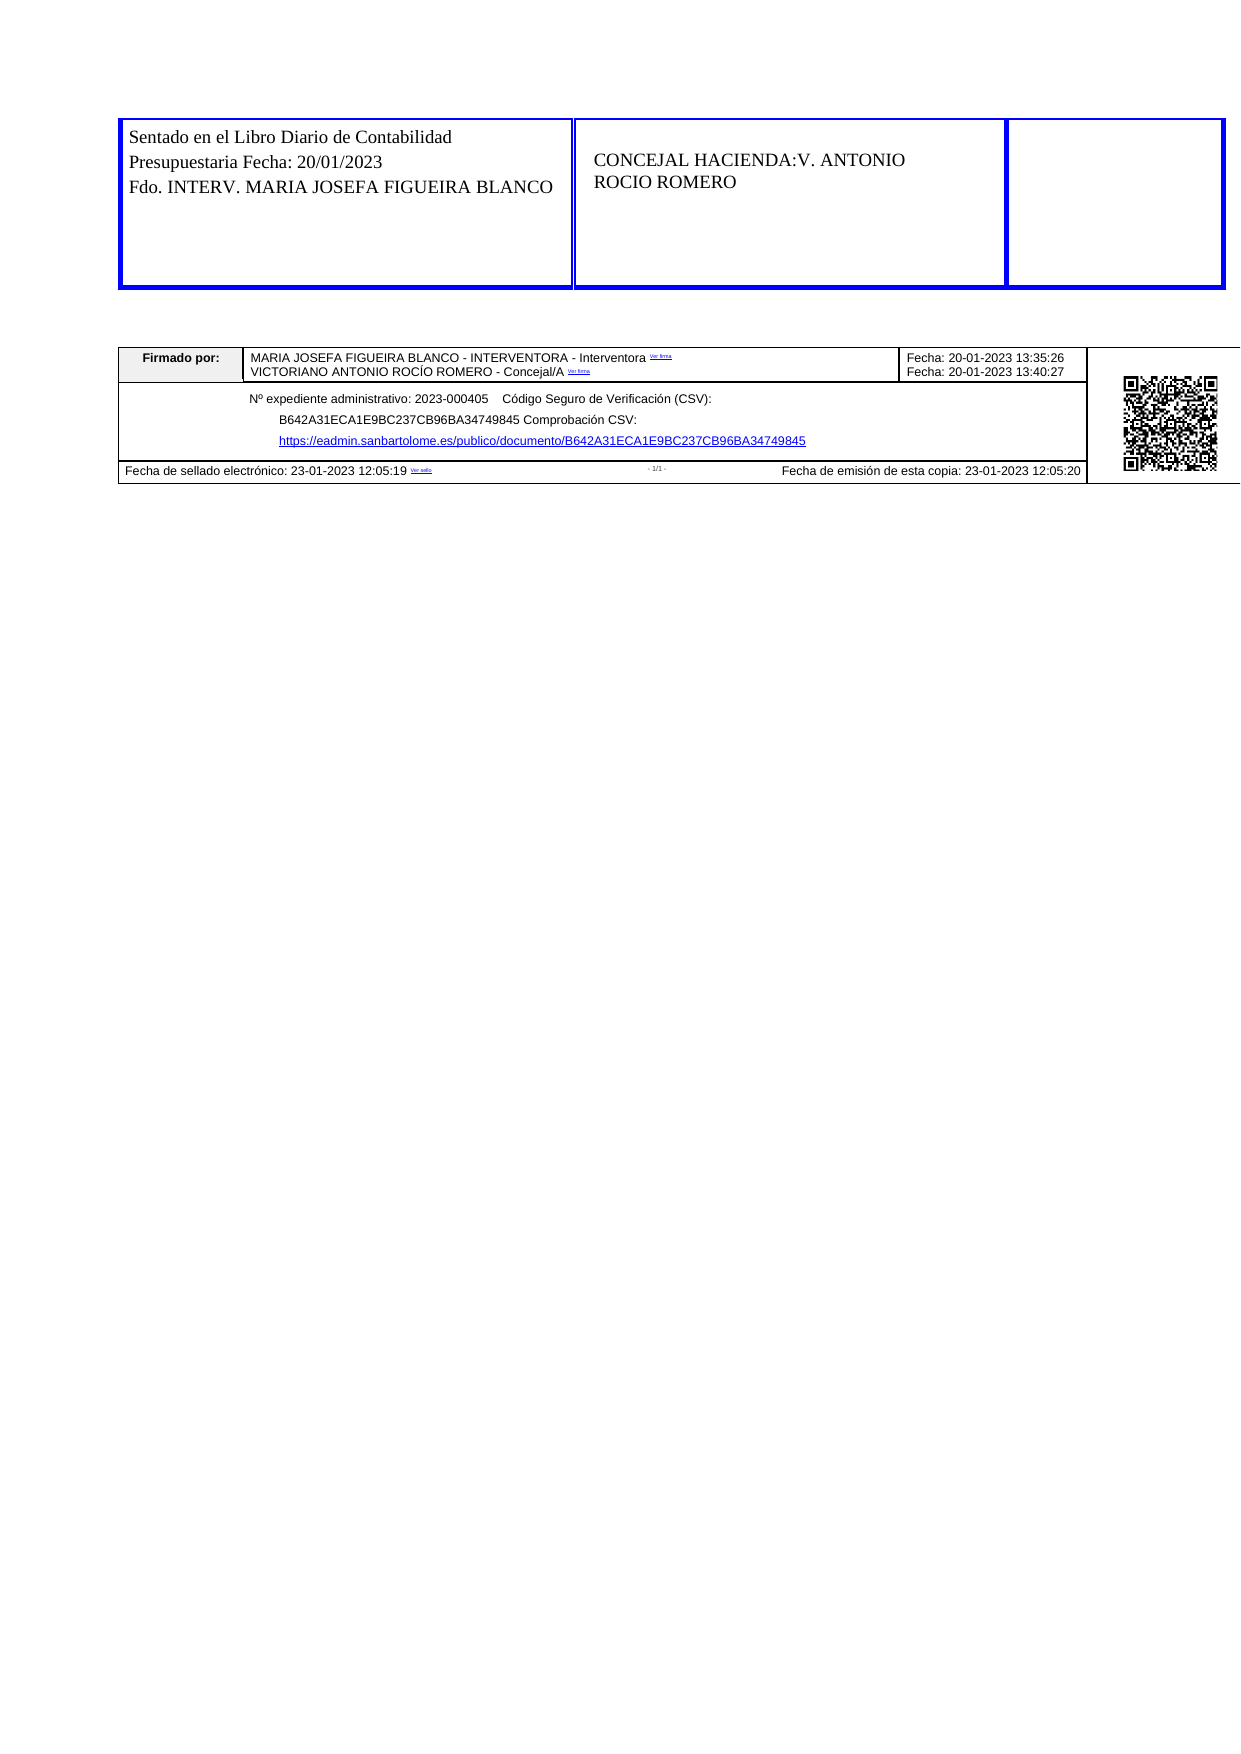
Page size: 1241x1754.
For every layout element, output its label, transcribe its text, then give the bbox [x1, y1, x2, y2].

table_header [1088, 348, 1240, 483]
table_header MARIA JOSEFA FIGUEIRA BLANCO - INTERVENTORA - Interventora Ver firma VICTORIANO ANTONIO ROCÍO ROMERO - Concejal/A Ver firma [244, 348, 898, 381]
table_cell Fecha de sellado electrónico: 23-01-2023 12:05:19 Ver sello - 1/1 - Fecha de emisión de esta copia: 23-01-2023 12:05:20 [119, 462, 1086, 483]
table_cell Sentado en el Libro Diario de Contabilidad Presupuestaria Fecha: 20/01/2023 Fdo. INTERV. MARIA JOSEFA FIGUEIRA BLANCO [123, 120, 571, 285]
table_cell Nº expediente administrativo: 2023-000405 Código Seguro de Verificación (CSV): B642A31ECA1E9BC237CB96BA34749845 Comprobación CSV: https://eadmin.sanbartolome.es/publico/documento/B642A31ECA1E9BC237CB96BA34749845 [119, 383, 1086, 460]
table_header Fecha: 20-01-2023 13:35:26 Fecha: 20-01-2023 13:40:27 [900, 348, 1086, 381]
table_cell [1009, 120, 1221, 285]
table_header Firmado por: [119, 348, 242, 379]
table_cell CONCEJAL HACIENDA:V. ANTONIO ROCIO ROMERO [576, 120, 1004, 285]
